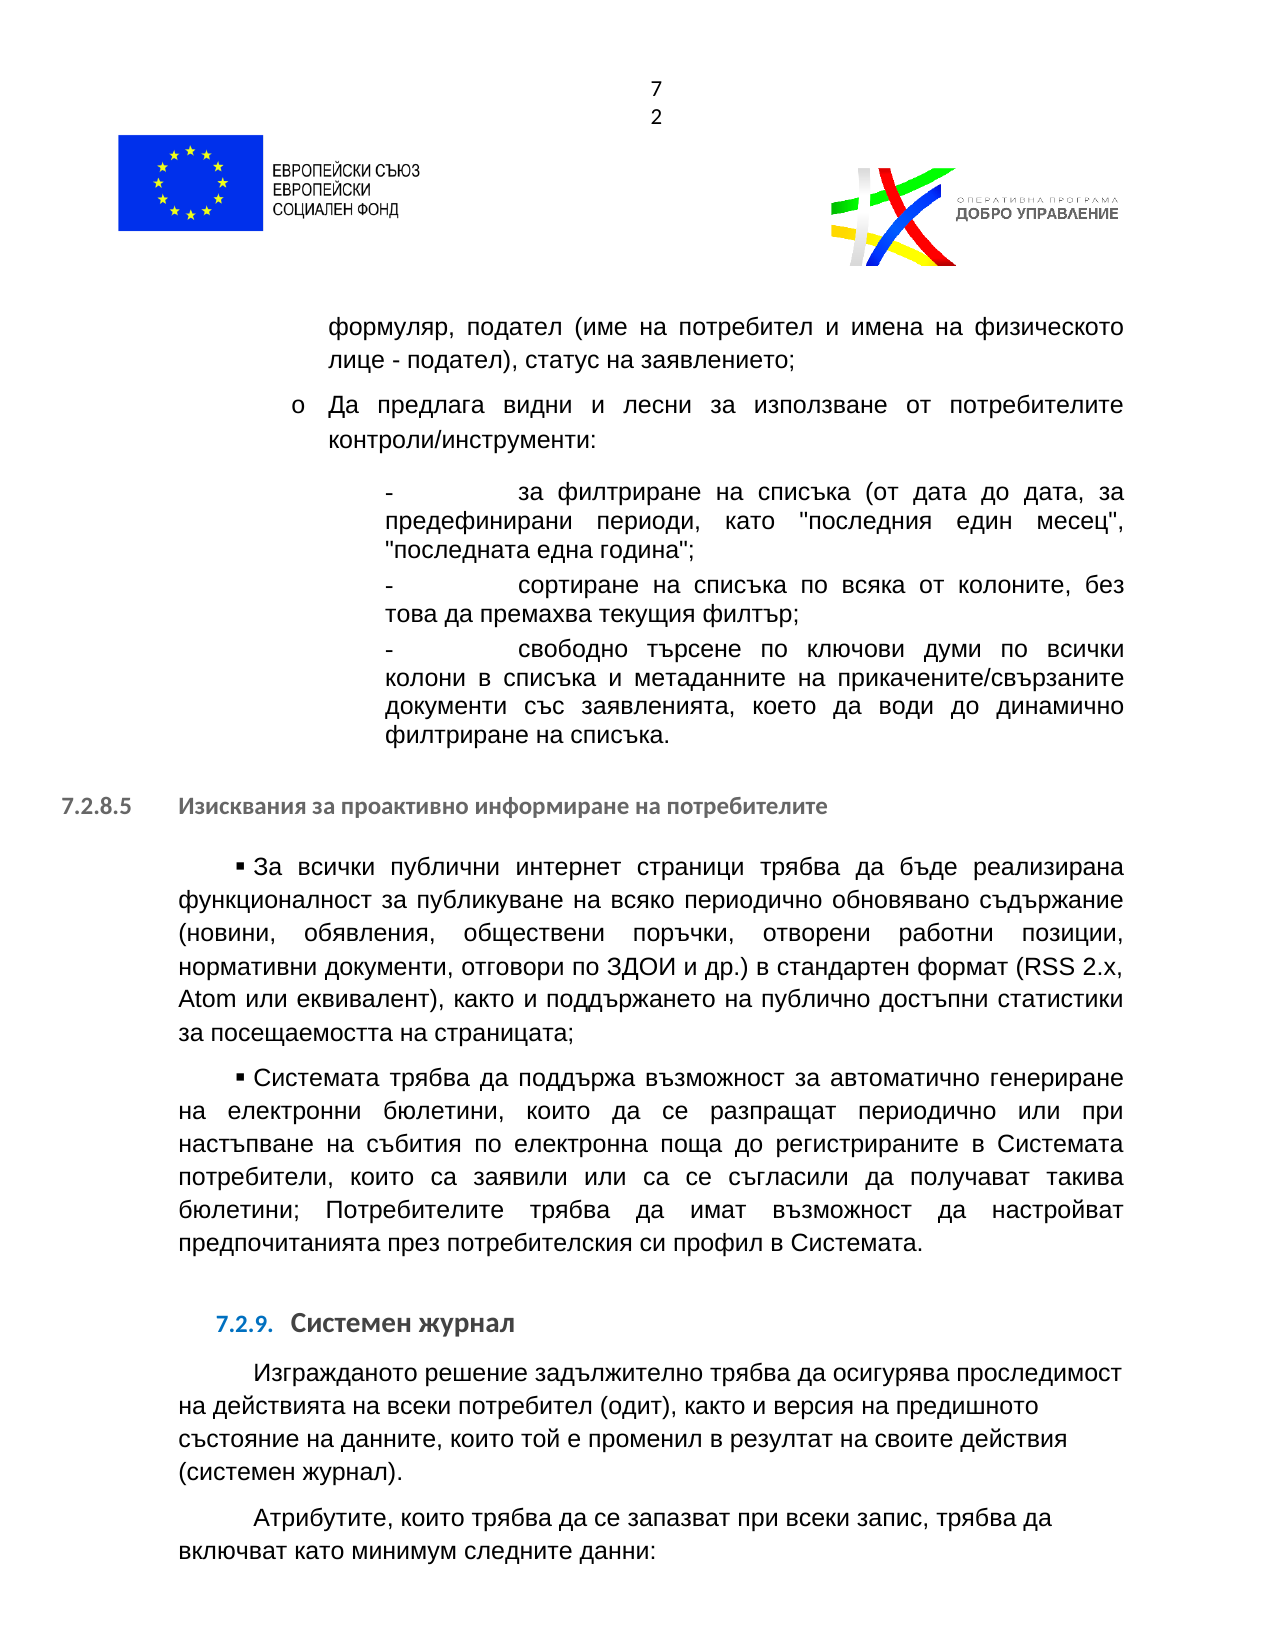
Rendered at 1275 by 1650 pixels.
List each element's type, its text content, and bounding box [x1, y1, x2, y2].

text Атрибутите, които трябва да се запазват при всеки запис, трябва да включват като минимум следните данни: [178, 1503, 1125, 1565]
list Да предлага видни и лесни за използване от потребителите контроли/инструменти: [291, 390, 1125, 454]
list За всички публични интернет страници трябва да бъде реализирана функционалност за публикуване на всяко периодично обновявано съдържание (новини, обявления, обществени поръчки, отворени работни позиции, нормативни документи, отговори по ЗДОИ и др.) в стандартен формат (RSS 2.х, Atom или еквивалент), както и поддържането на публично достъпни статистики за посещаемостта на страницата; [178, 852, 1125, 1046]
subtitle Изисквания за проактивно информиране на потребителите [61, 790, 1125, 820]
subtitle Системен журнал [216, 1304, 1125, 1339]
list Системата трябва да поддържа възможност за автоматично генериране на електронни бюлетини, които да се разпращат периодично или при настъпване на събития по електронна поща до регистрираните в Системата потребители, които са заявили или са се съгласили да получават такива бюлетини; Потребителите трябва да имат възможност да настройват предпочитанията през потребителския си профил в Системата. [178, 1063, 1125, 1257]
list сортиране на списъка по всяка от колоните, без това да премахва текущия филтър; [385, 570, 1125, 627]
text Изгражданото решение задължително трябва да осигурява проследимост на действията на всеки потребител (одит), както и версия на предишното състояние на данните, които той е променил в резултат на своите действия (системен журнал). [178, 1358, 1125, 1486]
list свободно търсене по ключови думи по всички колони в списъка и метаданните на прикачените/свързаните документи със заявленията, което да води до динамично филтриране на списъка. [385, 634, 1125, 749]
list за филтриране на списъка (от дата до дата, за предефинирани периоди, като "последния един месец", "последната една година"; [385, 477, 1125, 564]
list формуляр, подател (име на потребител и имена на физическото лице - подател), статус на заявлението; [291, 312, 1125, 373]
